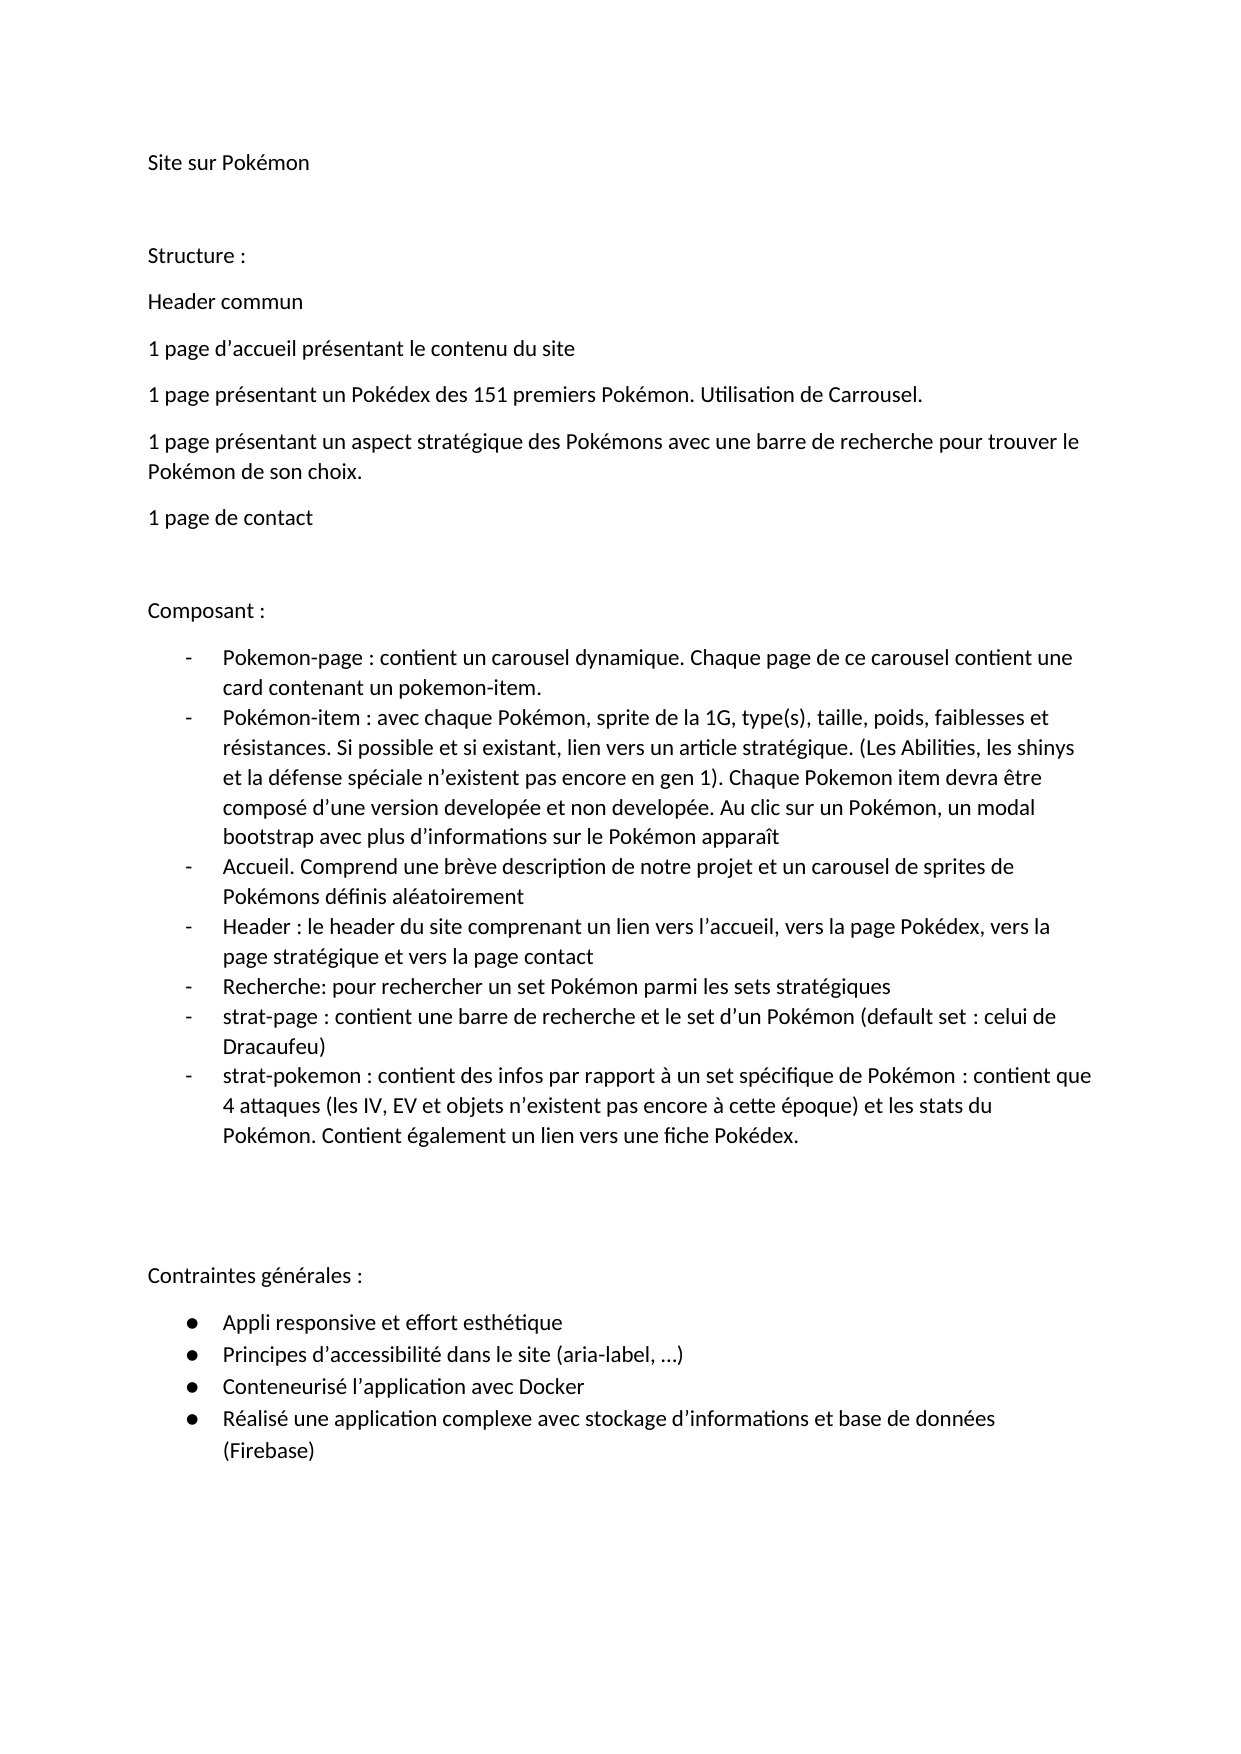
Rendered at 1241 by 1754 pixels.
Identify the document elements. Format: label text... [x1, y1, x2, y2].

list Conteneurisé l’application avec Docker [185, 1372, 1093, 1400]
text Composant : [148, 597, 1093, 624]
text Structure : [148, 241, 1093, 269]
text 1 page de contact [148, 503, 1093, 531]
list strat-page : contient une barre de recherche et le set d’un Pokémon (default set : celui de Dracaufeu) [185, 1002, 1093, 1060]
list Accueil. Comprend une brève description de notre projet et un carousel de sprites de Pokémons définis aléatoirement [185, 852, 1093, 910]
list Appli responsive et effort esthétique [185, 1308, 1093, 1336]
list Principes d’accessibilité dans le site (aria-label, …) [185, 1340, 1093, 1368]
text Header commun [148, 287, 1093, 315]
list Pokémon-item : avec chaque Pokémon, sprite de la 1G, type(s), taille, poids, faiblesses et résistances. Si possible et si existant, lien vers un article stratégique. (Les Abilities, les shinys et la défense spéciale n’existent pas encore en gen 1). Chaque Pokemon item devra être composé d’une version developée et non developée. Au clic sur un Pokémon, un modal bootstrap avec plus d’informations sur le Pokémon apparaît [185, 703, 1093, 851]
list Header : le header du site comprenant un lien vers l’accueil, vers la page Pokédex, vers la page stratégique et vers la page contact [185, 912, 1093, 970]
text 1 page présentant un aspect stratégique des Pokémons avec une barre de recherche pour trouver le Pokémon de son choix. [148, 427, 1093, 485]
list Pokemon-page : contient un carousel dynamique. Chaque page de ce carousel contient une card contenant un pokemon-item. [185, 643, 1093, 701]
text 1 page d’accueil présentant le contenu du site [148, 334, 1093, 362]
text Contraintes générales : [148, 1261, 1093, 1289]
text Site sur Pokémon [148, 148, 1093, 176]
list Réalisé une application complexe avec stockage d’informations et base de données (Firebase) [185, 1404, 1093, 1464]
text 1 page présentant un Pokédex des 151 premiers Pokémon. Utilisation de Carrousel. [148, 380, 1093, 408]
list strat-pokemon : contient des infos par rapport à un set spécifique de Pokémon : contient que 4 attaques (les IV, EV et objets n’existent pas encore à cette époque) et les stats du Pokémon. Contient également un lien vers une fiche Pokédex. [185, 1062, 1093, 1149]
list Recherche: pour rechercher un set Pokémon parmi les sets stratégiques [185, 972, 1093, 1000]
